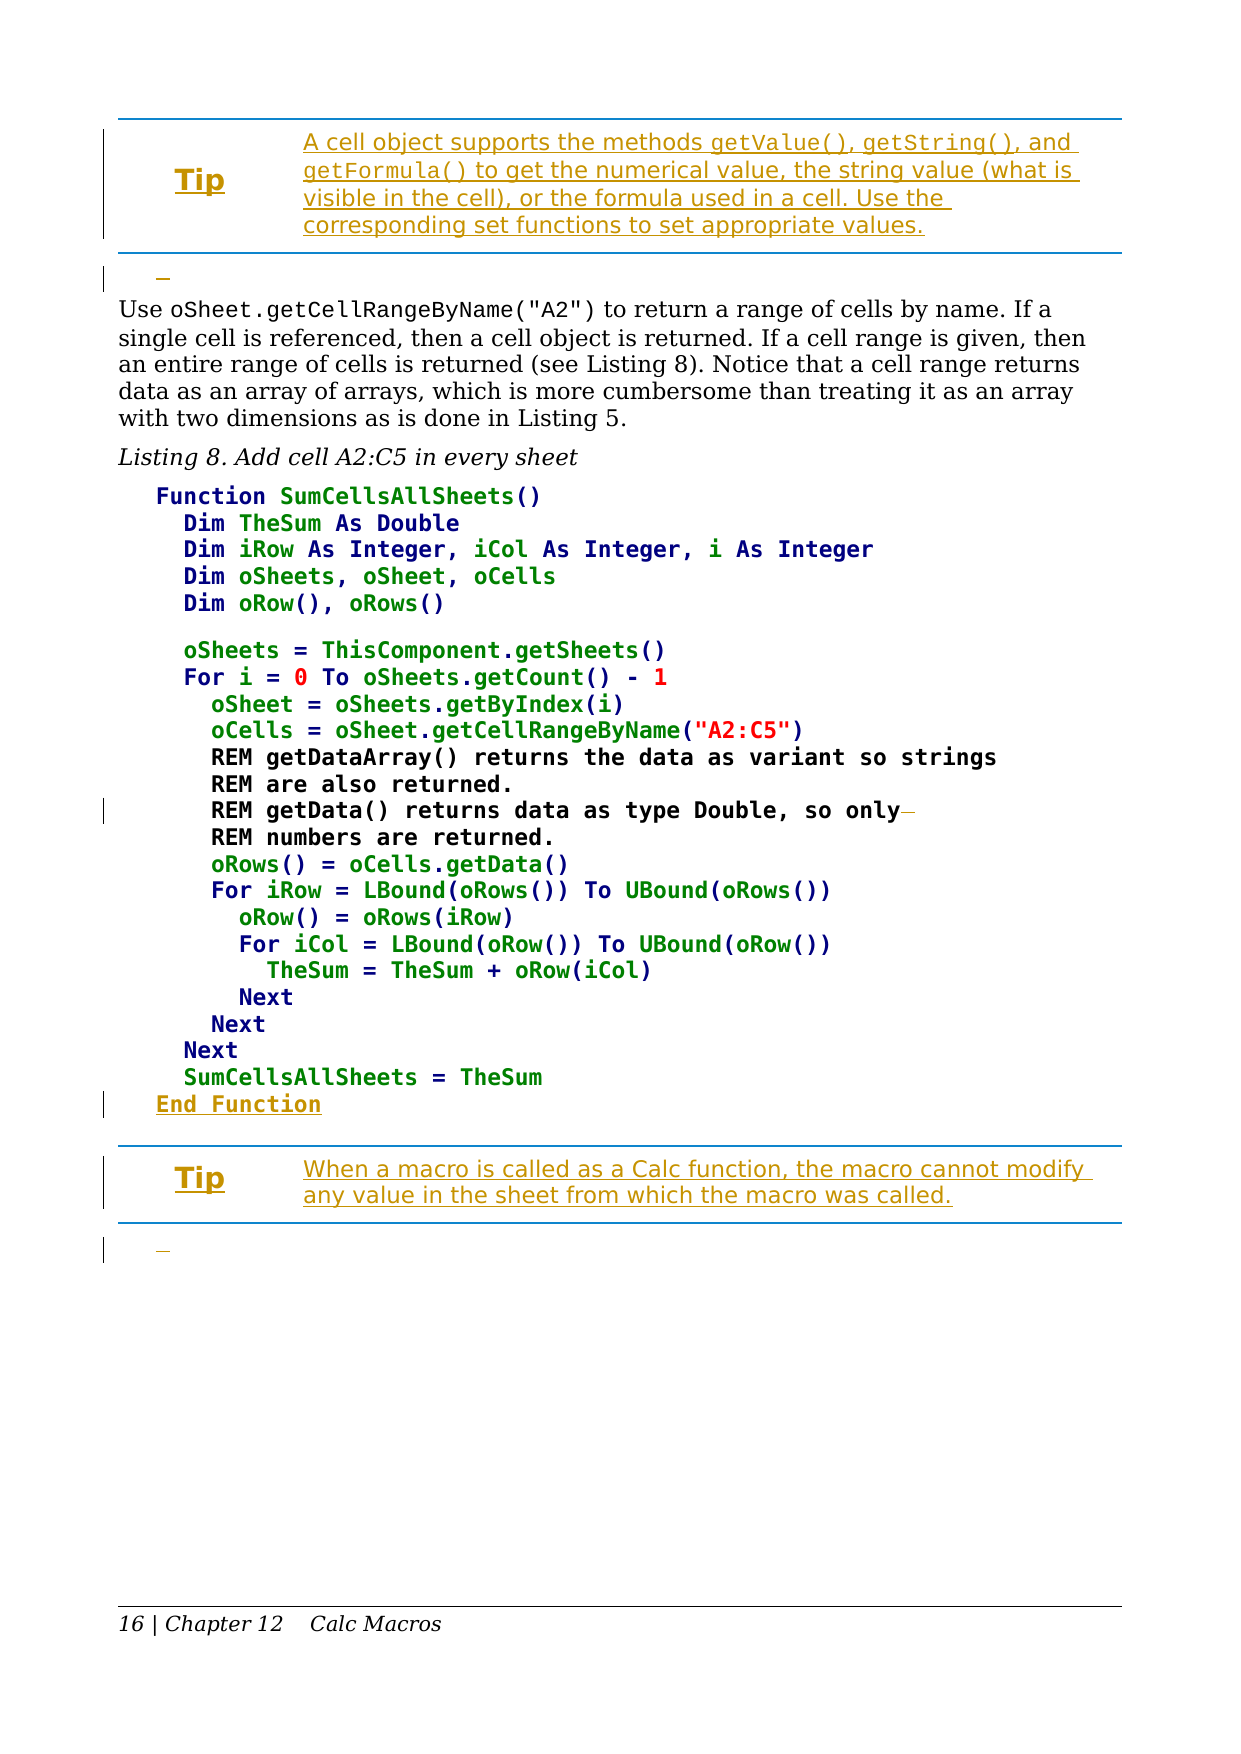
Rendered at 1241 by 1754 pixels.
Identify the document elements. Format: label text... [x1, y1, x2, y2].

table_header When a macro is called as a Calc function, the macro cannot modify any value in the sheet from which the macro was called. [281, 1147, 1122, 1222]
text Next [156, 1011, 1092, 1038]
text End Function [156, 1091, 1092, 1118]
text oRows() = oCells.getData() [156, 851, 1092, 878]
text REM numbers are returned. [156, 824, 1092, 851]
text REM getDataArray() returns the data as variant so strings [156, 744, 1092, 771]
text Function SumCellsAllSheets() [156, 483, 1092, 510]
text SumCellsAllSheets = TheSum [156, 1064, 1092, 1091]
text Dim oSheets, oSheet, oCells [156, 563, 1092, 590]
text For i = 0 To oSheets.getCount() - 1 [156, 664, 1092, 691]
text For iCol = LBound(oRow()) To UBound(oRow()) [156, 931, 1092, 958]
table_header Tip [118, 120, 281, 252]
text oCells = oSheet.getCellRangeByName("A2:C5") [156, 718, 1092, 744]
text REM are also returned. [156, 771, 1092, 798]
text For iRow = LBound(oRows()) To UBound(oRows()) [156, 878, 1092, 904]
text Dim TheSum As Double [156, 510, 1092, 536]
table_header A cell object supports the methods getValue(), getString(), and getFormula() to get the numerical value, the string value (what is visible in the cell), or the formula used in a cell. Use the corresponding set functions to set appropriate values. [281, 120, 1122, 252]
list Listing 8. Add cell A2:C5 in every sheet [118, 444, 1122, 471]
text oSheets = ThisComponent.getSheets() [156, 638, 1092, 664]
text Use oSheet.getCellRangeByName("A2") to return a range of cells by name. If a single cell is referenced, then a cell object is returned. If a cell range is given, then an entire range of cells is returned (see Listing 8). Notice that a cell range returns data as an array of arrays, which is more cumbersome than treating it as an array with two dimensions as is done in Listing 5. [118, 297, 1122, 431]
text REM getData() returns data as type Double, so only [156, 798, 1092, 824]
text Next [156, 984, 1092, 1011]
text Next [156, 1038, 1092, 1064]
text oRow() = oRows(iRow) [156, 904, 1092, 931]
text Dim oRow(), oRows() [156, 590, 1092, 616]
text TheSum = TheSum + oRow(iCol) [156, 958, 1092, 984]
table_header Tip [118, 1147, 281, 1222]
text oSheet = oSheets.getByIndex(i) [156, 691, 1092, 718]
text Dim iRow As Integer, iCol As Integer, i As Integer [156, 536, 1092, 563]
